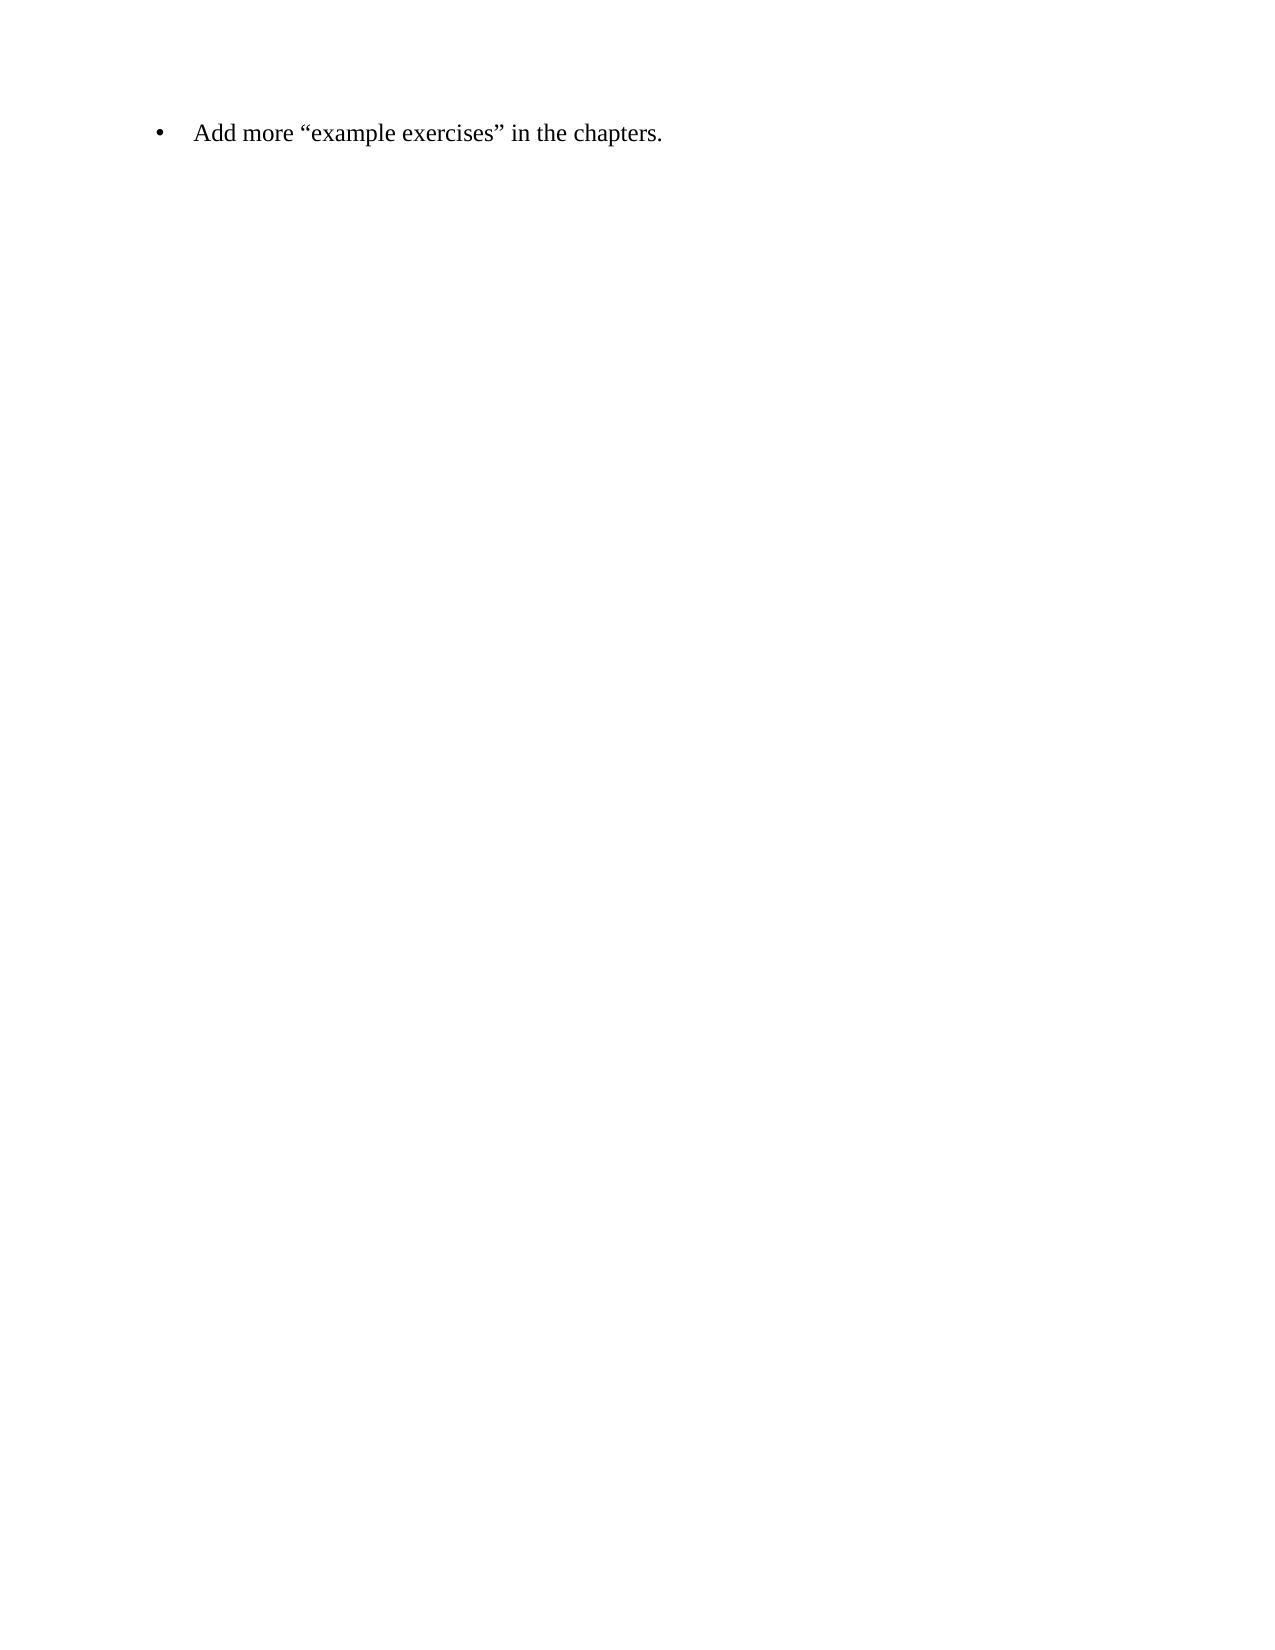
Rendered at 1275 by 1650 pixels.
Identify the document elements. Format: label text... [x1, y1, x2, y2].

list Add more “example exercises” in the chapters. [156, 118, 1157, 147]
